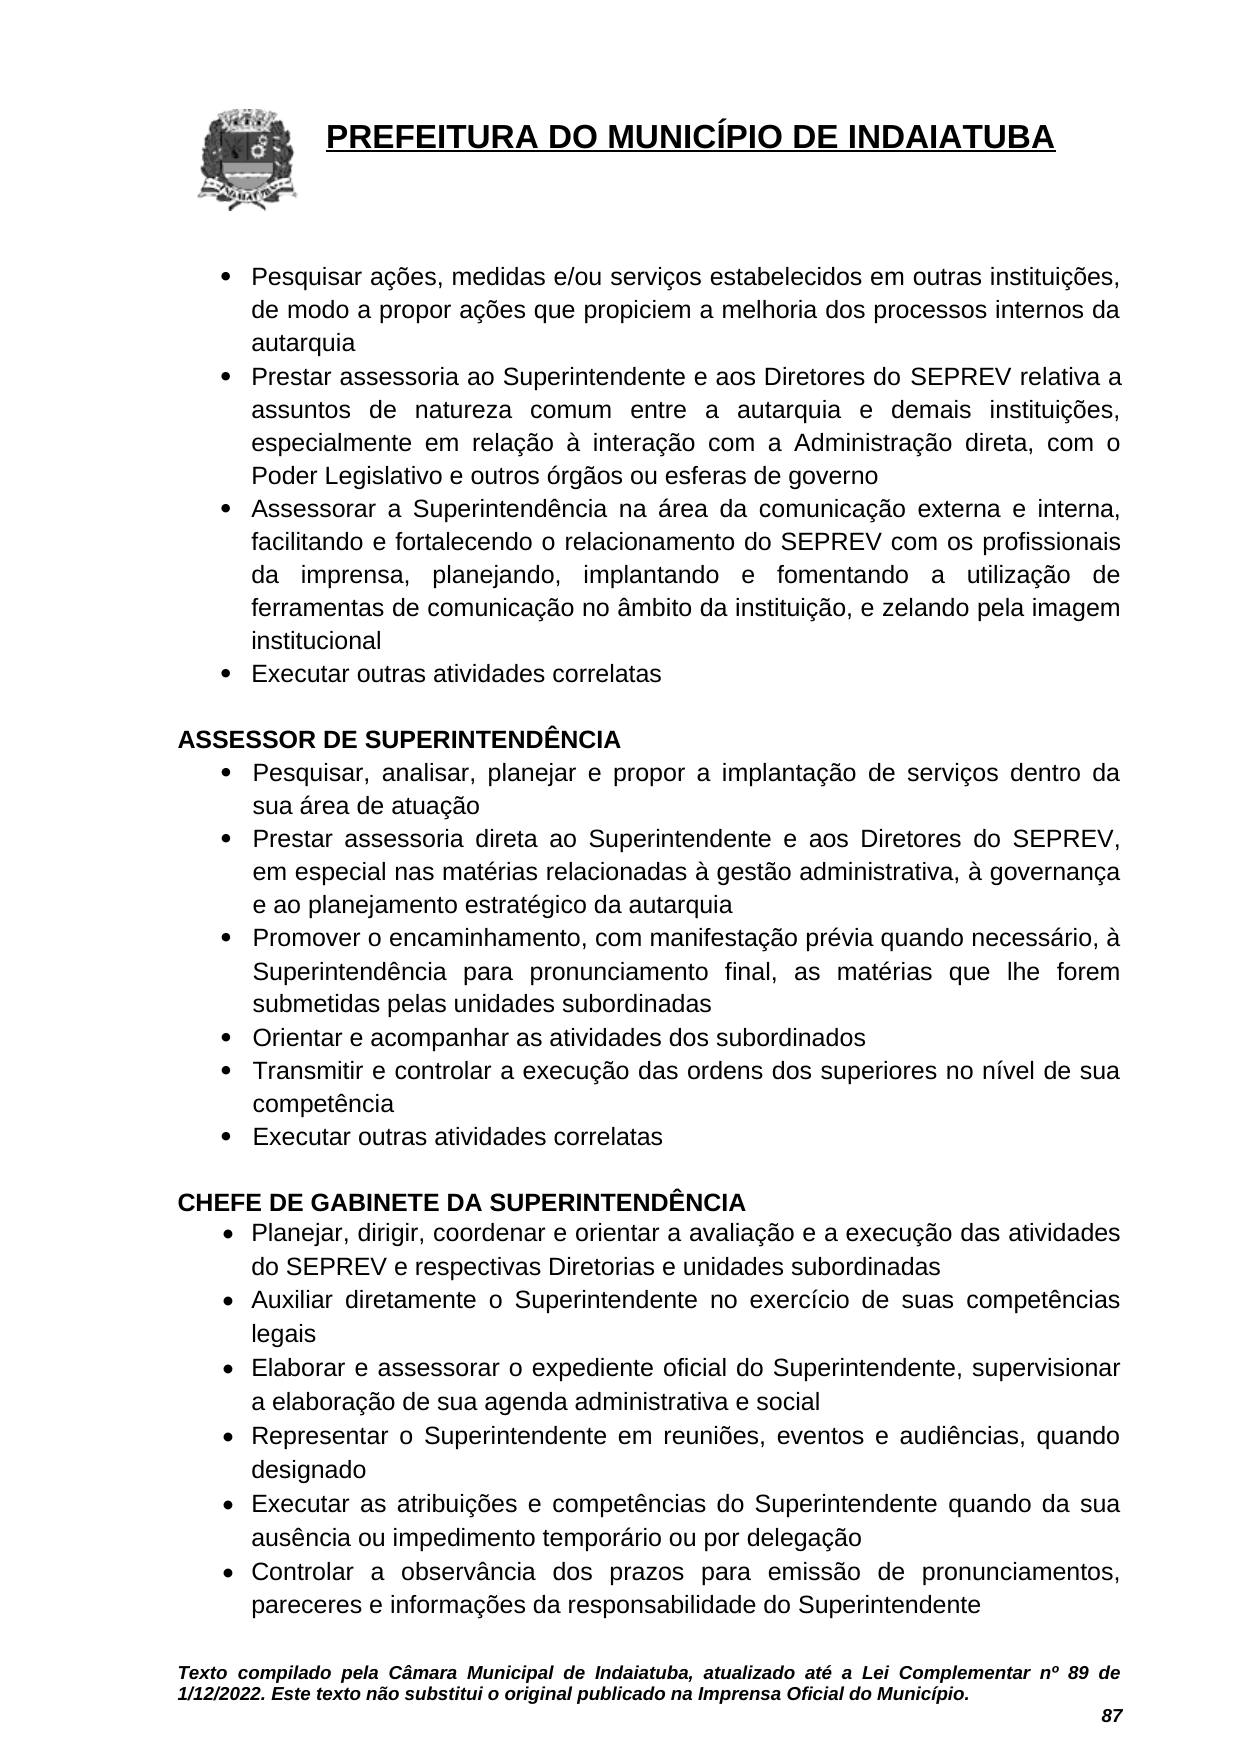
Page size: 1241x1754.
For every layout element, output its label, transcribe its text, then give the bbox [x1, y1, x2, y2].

list Executar outras atividades correlatas [222, 1122, 1122, 1151]
text CHEFE DE GABINETE DA SUPERINTENDÊNCIA [177, 1188, 1122, 1217]
list Auxiliar diretamente o Superintendente no exercício de suas competências legais [222, 1284, 1122, 1348]
list Prestar assessoria direta ao Superintendente e aos Diretores do SEPREV, em especial nas matérias relacionadas à gestão administrativa, à governança e ao planejamento estratégico da autarquia [222, 824, 1122, 919]
list Promover o encaminhamento, com manifestação prévia quando necessário, à Superintendência para pronunciamento final, as matérias que lhe forem submetidas pelas unidades subordinadas [222, 923, 1122, 1018]
list Planejar, dirigir, coordenar e orientar a avaliação e a execução das atividades do SEPREV e respectivas Diretorias e unidades subordinadas [222, 1217, 1122, 1280]
list Elaborar e assessorar o expediente oficial do Superintendente, supervisionar a elaboração de sua agenda administrativa e social [222, 1352, 1122, 1416]
list Orientar e acompanhar as atividades dos subordinados [222, 1022, 1122, 1051]
list Representar o Superintendente em reuniões, eventos e audiências, quando designado [222, 1420, 1122, 1484]
text ASSESSOR DE SUPERINTENDÊNCIA [177, 725, 1122, 754]
list Prestar assessoria ao Superintendente e aos Diretores do SEPREV relativa a assuntos de natureza comum entre a autarquia e demais instituições, especialmente em relação à interação com a Administração direta, com o Poder Legislativo e outros órgãos ou esferas de governo [221, 361, 1122, 489]
list Assessorar a Superintendência na área da comunicação externa e interna, facilitando e fortalecendo o relacionamento do SEPREV com os profissionais da imprensa, planejando, implantando e fomentando a utilização de ferramentas de comunicação no âmbito da instituição, e zelando pela imagem institucional [221, 494, 1122, 654]
list Controlar a observância dos prazos para emissão de pronunciamentos, pareceres e informações da responsabilidade do Superintendente [222, 1556, 1122, 1619]
list Pesquisar, analisar, planejar e propor a implantação de serviços dentro da sua área de atuação [222, 758, 1122, 820]
list Executar outras atividades correlatas [221, 659, 1122, 688]
list Transmitir e controlar a execução das ordens dos superiores no nível de sua competência [222, 1056, 1122, 1117]
list Executar as atribuições e competências do Superintendente quando da sua ausência ou impedimento temporário ou por delegação [222, 1488, 1122, 1551]
list Pesquisar ações, medidas e/ou serviços estabelecidos em outras instituições, de modo a propor ações que propiciem a melhoria dos processos internos da autarquia [221, 262, 1122, 357]
